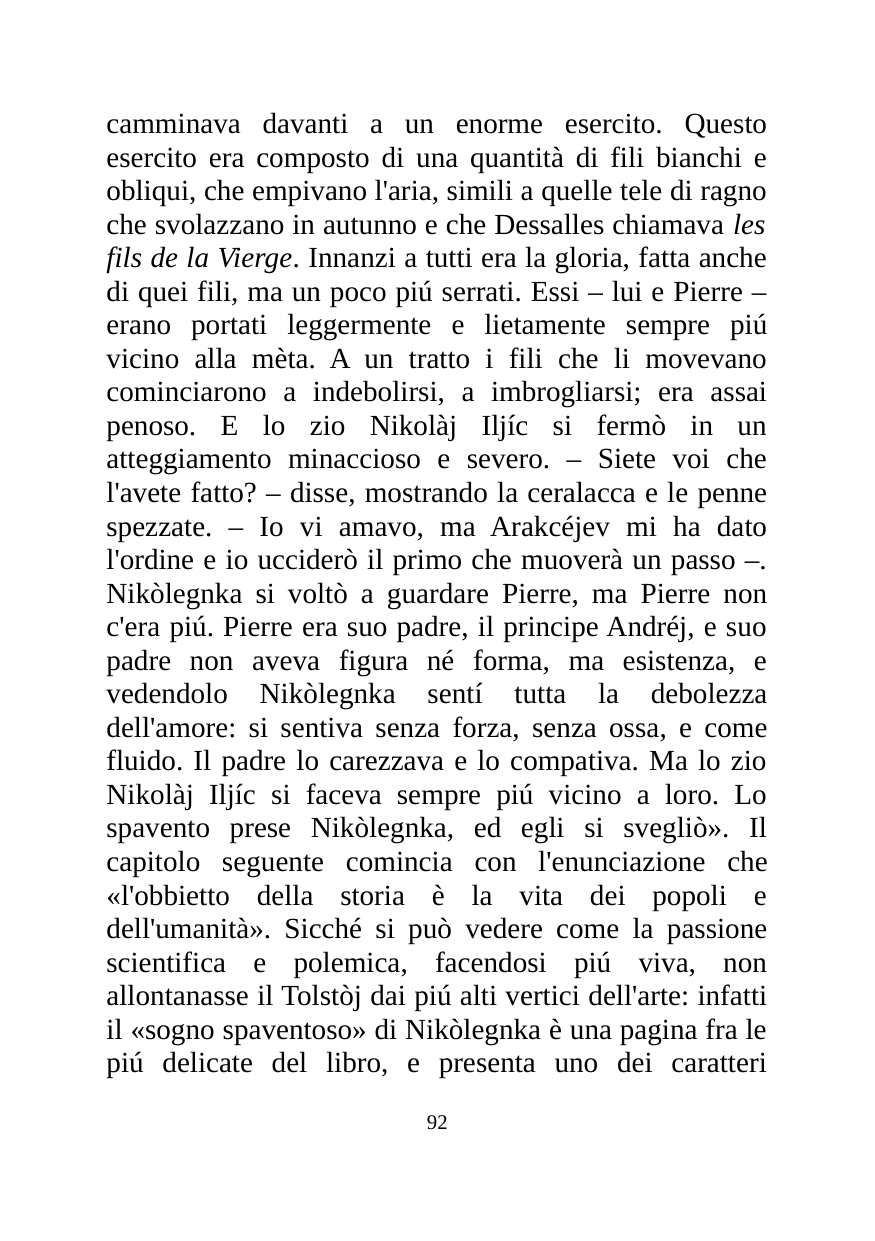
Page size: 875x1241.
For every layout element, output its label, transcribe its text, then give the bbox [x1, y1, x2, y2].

text camminava davanti a un enorme esercito. Questo esercito era composto di una quantità di fili bianchi e obliqui, che empivano l'aria, simili a quelle tele di ragno che svolazzano in autunno e che Dessalles chiamava les fils de la Vierge. Innanzi a tutti era la gloria, fatta anche di quei fili, ma un poco piú serrati. Essi – lui e Pierre – erano portati leggermente e lietamente sempre piú vicino alla mèta. A un tratto i fili che li movevano cominciarono a indebolirsi, a imbrogliarsi; era assai penoso. E lo zio Nikolàj Iljíc si fermò in un atteggiamento minaccioso e severo. – Siete voi che l'avete fatto? – disse, mostrando la ceralacca e le penne spezzate. – Io vi amavo, ma Arakcéjev mi ha dato l'ordine e io ucciderò il primo che muoverà un passo –. Nikòlegnka si voltò a guardare Pierre, ma Pierre non c'era piú. Pierre era suo padre, il principe Andréj, e suo padre non aveva figura né forma, ma esistenza, e vedendolo Nikòlegnka sentí tutta la debolezza dell'amore: si sentiva senza forza, senza ossa, e come fluido. Il padre lo carezzava e lo compativa. Ma lo zio Nikolàj Iljíc si faceva sempre piú vicino a loro. Lo spavento prese Nikòlegnka, ed egli si svegliò». Il capitolo seguente comincia con l'enunciazione che «l'obbietto della storia è la vita dei popoli e dell'umanità». Sicché si può vedere come la passione scientifica e polemica, facendosi piú viva, non allontanasse il Tolstòj dai piú alti vertici dell'arte: infatti il «sogno spaventoso» di Nikòlegnka è una pagina fra le piú delicate del libro, e presenta uno dei caratteri [106, 106, 768, 1079]
